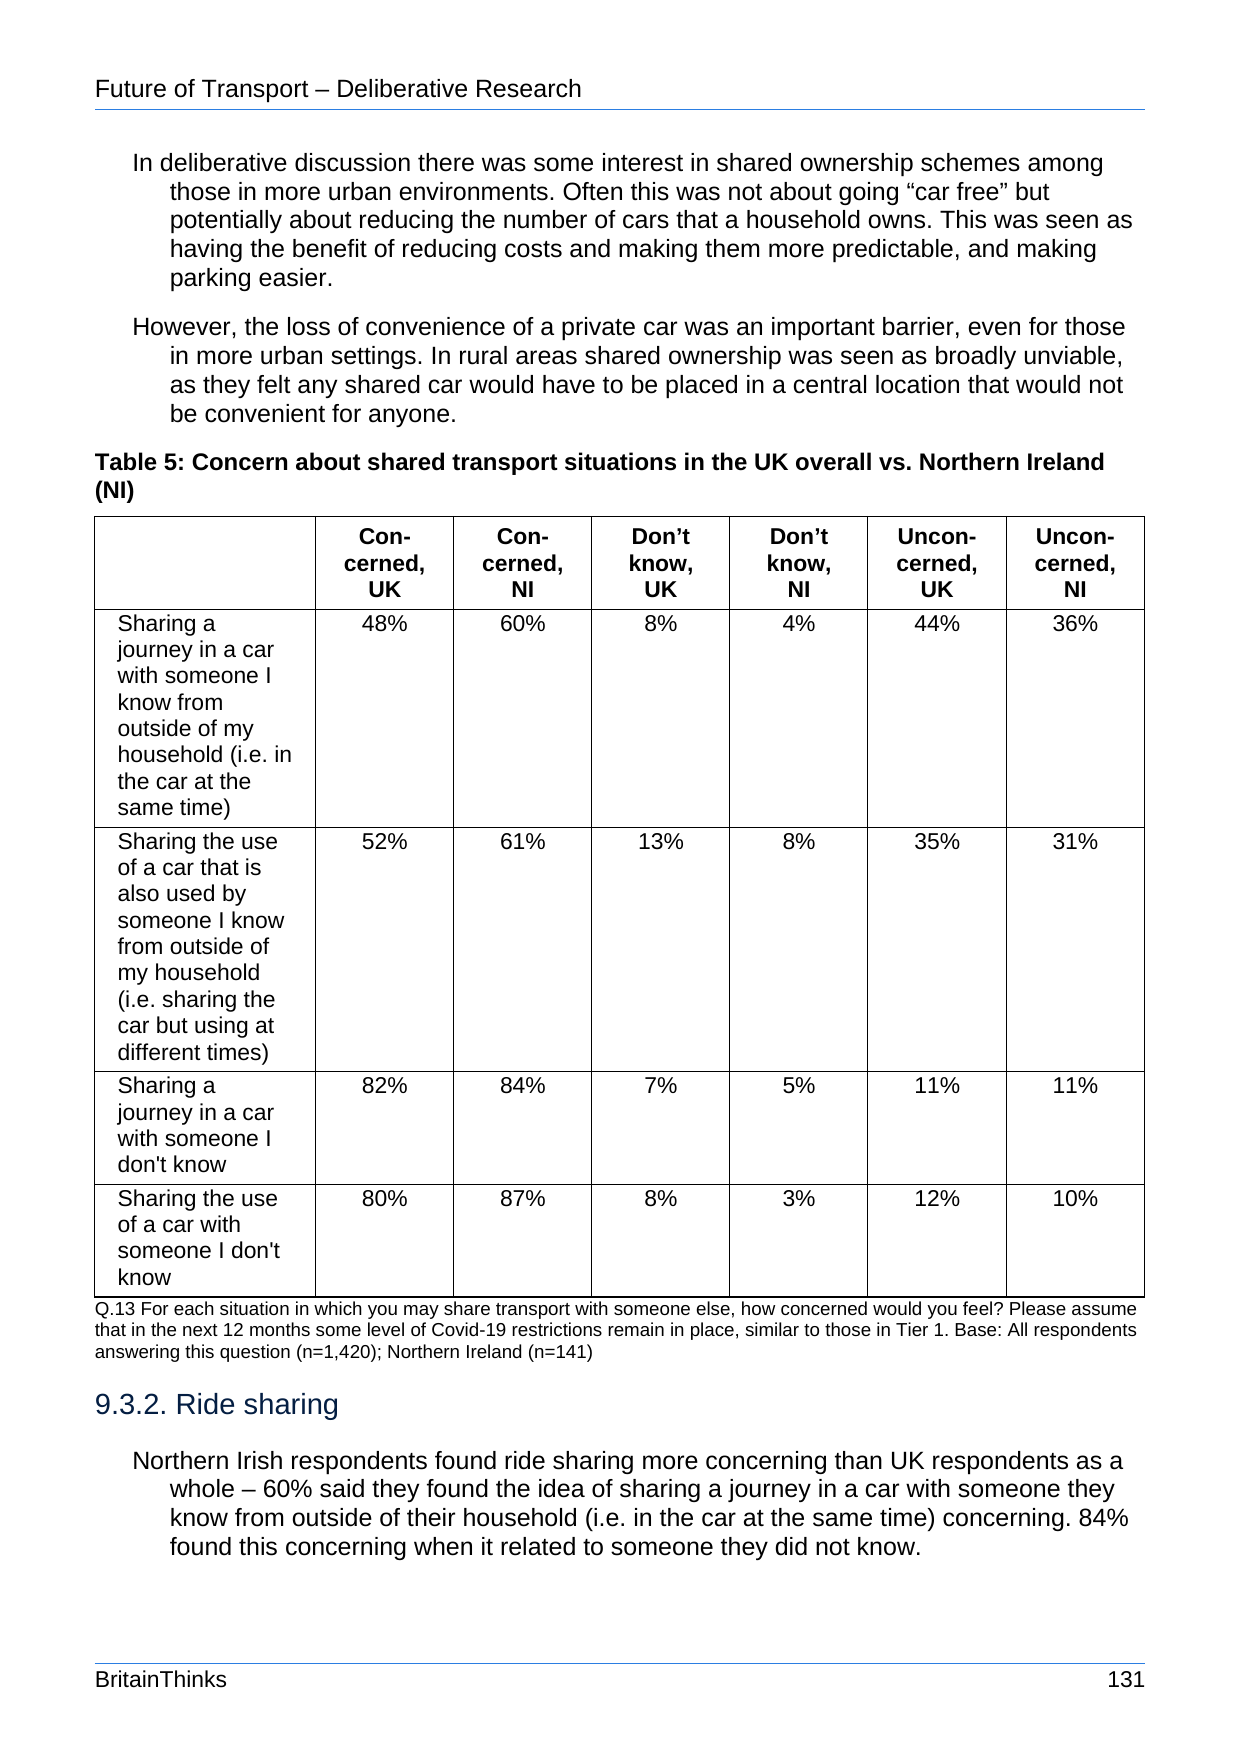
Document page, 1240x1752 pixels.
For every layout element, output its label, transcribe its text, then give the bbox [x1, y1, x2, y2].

table_cell 4% [730, 610, 867, 827]
table_cell 84% [454, 1072, 591, 1184]
list In deliberative discussion there was some interest in shared ownership schemes among those in more urban environments. Often this was not about going “car free” but potentially about reducing the number of cars that a household owns. This was seen as having the benefit of reducing costs and making them more predictable, and making parking easier. [132, 148, 1145, 291]
text Table 5: Concern about shared transport situations in the UK overall vs. Northern Ireland (NI) [94, 448, 1145, 503]
table_cell 8% [592, 610, 729, 827]
table_cell 7% [592, 1072, 729, 1184]
table_cell 11% [1007, 1072, 1144, 1184]
table_cell Sharing the use of a car that is also used by someone I know from outside of my household (i.e. sharing the car but using at different times) [95, 828, 315, 1071]
table_cell 82% [316, 1072, 453, 1184]
table_header Uncon-cerned, UK [868, 517, 1006, 608]
table_cell 80% [316, 1185, 453, 1296]
subtitle 9.3.2. Ride sharing [94, 1387, 1145, 1421]
table_header [95, 517, 315, 608]
table_cell 61% [454, 828, 591, 1071]
table_header Don’t know, UK [592, 517, 729, 608]
table_cell 3% [730, 1185, 867, 1296]
table_cell 12% [868, 1185, 1006, 1296]
table_cell Sharing a journey in a car with someone I don't know [95, 1072, 315, 1184]
table_cell 36% [1007, 610, 1144, 827]
table_header Con-cerned, NI [454, 517, 591, 608]
table_cell 8% [592, 1185, 729, 1296]
table_cell 60% [454, 610, 591, 827]
table_header Uncon-cerned, NI [1007, 517, 1144, 608]
table_cell 8% [730, 828, 867, 1071]
list However, the loss of convenience of a private car was an important barrier, even for those in more urban settings. In rural areas shared ownership was seen as broadly unviable, as they felt any shared car would have to be placed in a central location that would not be convenient for anyone. [132, 312, 1145, 427]
table_header Con-cerned, UK [316, 517, 453, 608]
table_cell 11% [868, 1072, 1006, 1184]
table_cell 31% [1007, 828, 1144, 1071]
table_cell 52% [316, 828, 453, 1071]
table_cell Sharing a journey in a car with someone I know from outside of my household (i.e. in the car at the same time) [95, 610, 315, 827]
table_cell 48% [316, 610, 453, 827]
list Northern Irish respondents found ride sharing more concerning than UK respondents as a whole – 60% said they found the idea of sharing a journey in a car with someone they know from outside of their household (i.e. in the car at the same time) concerning. 84% found this concerning when it related to someone they did not know. [132, 1446, 1145, 1561]
table_cell 44% [868, 610, 1006, 827]
table_cell Sharing the use of a car with someone I don't know [95, 1185, 315, 1296]
table_cell 13% [592, 828, 729, 1071]
table_cell 10% [1007, 1185, 1144, 1296]
table_cell 35% [868, 828, 1006, 1071]
table_cell 5% [730, 1072, 867, 1184]
table_header Don’t know, NI [730, 517, 867, 608]
text Q.13 For each situation in which you may share transport with someone else, how concerned would you feel? Please assume that in the next 12 months some level of Covid-19 restrictions remain in place, similar to those in Tier 1. Base: All respondents answering this question (n=1,420); Northern Ireland (n=141) [94, 1298, 1145, 1362]
table_cell 87% [454, 1185, 591, 1296]
